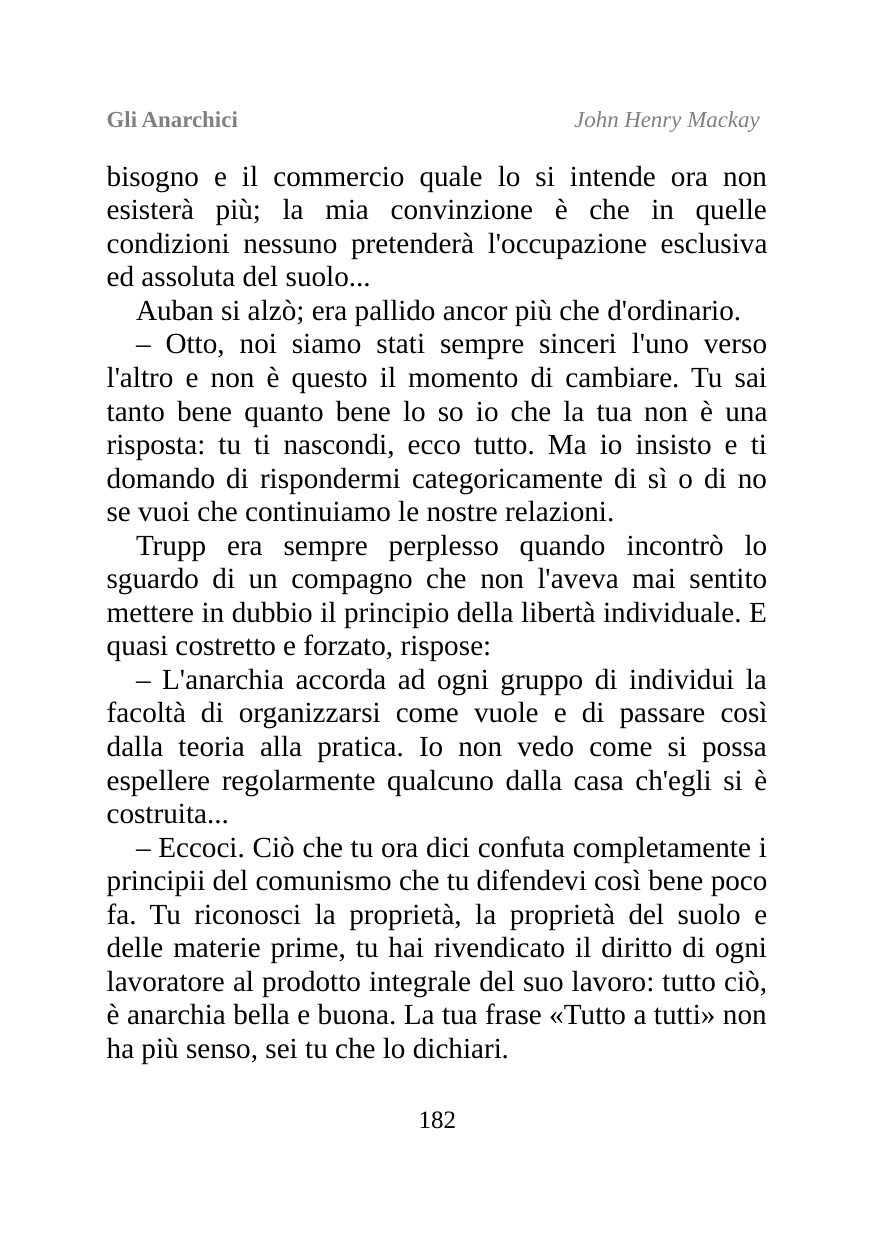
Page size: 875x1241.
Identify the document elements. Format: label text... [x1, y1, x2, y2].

text Trupp era sempre perplesso quando incontrò lo sguardo di un compagno che non l'aveva mai sentito mettere in dubbio il principio della libertà individuale. E quasi costretto e forzato, rispose: [106, 528, 768, 662]
text – Otto, noi siamo stati sempre sinceri l'uno verso l'altro e non è questo il momento di cambiare. Tu sai tanto bene quanto bene lo so io che la tua non è una risposta: tu ti nascondi, ecco tutto. Ma io insisto e ti domando di rispondermi categoricamente di sì o di no se vuoi che continuiamo le nostre relazioni. [106, 327, 768, 528]
text – L'anarchia accorda ad ogni gruppo di individui la facoltà di organizzarsi come vuole e di passare così dalla teoria alla pratica. Io non vedo come si possa espellere regolarmente qualcuno dalla casa ch'egli si è costruita... [106, 662, 768, 830]
text Auban si alzò; era pallido ancor più che d'ordinario. [106, 293, 768, 327]
text – Eccoci. Ciò che tu ora dici confuta completamente i principii del comunismo che tu difendevi così bene poco fa. Tu riconosci la proprietà, la proprietà del suolo e delle materie prime, tu hai rivendicato il diritto di ogni lavoratore al prodotto integrale del suo lavoro: tutto ciò, è anarchia bella e buona. La tua frase «Tutto a tutti» non ha più senso, sei tu che lo dichiari. [106, 830, 768, 1064]
text bisogno e il commercio quale lo si intende ora non esisterà più; la mia convinzione è che in quelle condizioni nessuno pretenderà l'occupazione esclusiva ed assoluta del suolo... [106, 159, 768, 293]
